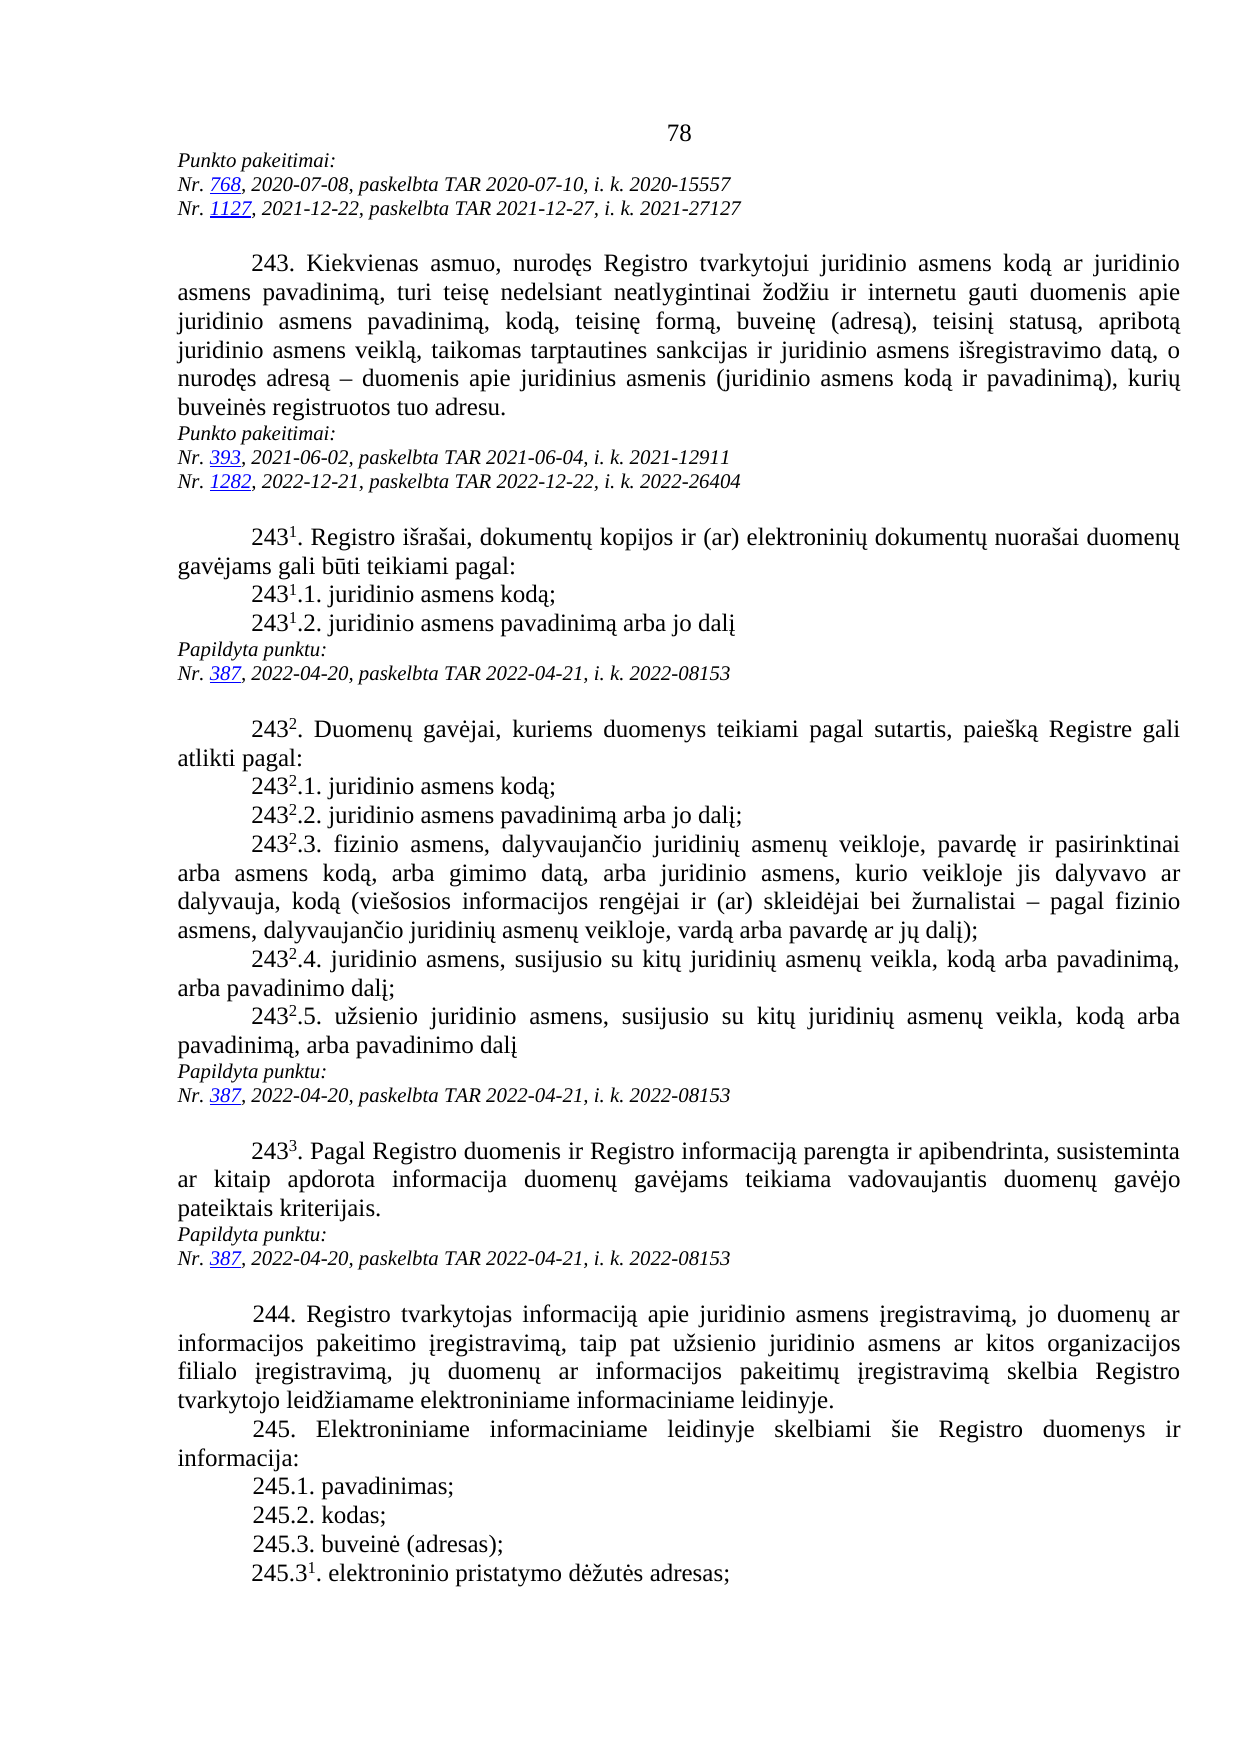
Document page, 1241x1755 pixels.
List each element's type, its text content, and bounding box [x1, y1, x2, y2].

text 243. Kiekvienas asmuo, nurodęs Registro tvarkytojui juridinio asmens kodą ar juridinio asmens pavadinimą, turi teisę nedelsiant neatlygintinai žodžiu ir internetu gauti duomenis apie juridinio asmens pavadinimą, kodą, teisinę formą, buveinę (adresą), teisinį statusą, apribotą juridinio asmens veiklą, taikomas tarptautines sankcijas ir juridinio asmens išregistravimo datą, o nurodęs adresą – duomenis apie juridinius asmenis (juridinio asmens kodą ir pavadinimą), kurių buveinės registruotos tuo adresu. [177, 248, 1181, 421]
text Nr. 387, 2022-04-20, paskelbta TAR 2022-04-21, i. k. 2022-08153 [177, 661, 1181, 685]
text 245.2. kodas; [177, 1500, 1181, 1529]
text 2432.4. juridinio asmens, susijusio su kitų juridinių asmenų veikla, kodą arba pavadinimą, arba pavadinimo dalį; [177, 944, 1181, 1001]
text 245.31. elektroninio pristatymo dėžutės adresas; [251, 1558, 1181, 1586]
text 245.1. pavadinimas; [177, 1471, 1181, 1500]
text 2431.1. juridinio asmens kodą; [177, 579, 1181, 608]
text Nr. 387, 2022-04-20, paskelbta TAR 2022-04-21, i. k. 2022-08153 [177, 1246, 1181, 1270]
text Nr. 768, 2020-07-08, paskelbta TAR 2020-07-10, i. k. 2020-15557 [177, 172, 1181, 196]
text Nr. 387, 2022-04-20, paskelbta TAR 2022-04-21, i. k. 2022-08153 [177, 1083, 1181, 1107]
text Nr. 1282, 2022-12-21, paskelbta TAR 2022-12-22, i. k. 2022-26404 [177, 469, 1181, 493]
text 2432.1. juridinio asmens kodą; [177, 771, 1181, 800]
text Papildyta punktu: [177, 637, 1181, 661]
text Papildyta punktu: [177, 1222, 1181, 1246]
text Punkto pakeitimai: [177, 421, 1181, 445]
text 244. Registro tvarkytojas informaciją apie juridinio asmens įregistravimą, jo duomenų ar informacijos pakeitimo įregistravimą, taip pat užsienio juridinio asmens ar kitos organizacijos filialo įregistravimą, jų duomenų ar informacijos pakeitimų įregistravimą skelbia Registro tvarkytojo leidžiamame elektroniniame informaciniame leidinyje. [177, 1299, 1181, 1414]
text Nr. 393, 2021-06-02, paskelbta TAR 2021-06-04, i. k. 2021-12911 [177, 445, 1181, 469]
text 2432.5. užsienio juridinio asmens, susijusio su kitų juridinių asmenų veikla, kodą arba pavadinimą, arba pavadinimo dalį [177, 1001, 1181, 1059]
text Papildyta punktu: [177, 1059, 1181, 1083]
text 2432. Duomenų gavėjai, kuriems duomenys teikiami pagal sutartis, paiešką Registre gali atlikti pagal: [177, 714, 1181, 771]
text 2431. Registro išrašai, dokumentų kopijos ir (ar) elektroninių dokumentų nuorašai duomenų gavėjams gali būti teikiami pagal: [177, 522, 1181, 579]
text 245. Elektroniniame informaciniame leidinyje skelbiami šie Registro duomenys ir informacija: [177, 1414, 1181, 1471]
text 2433. Pagal Registro duomenis ir Registro informaciją parengta ir apibendrinta, susisteminta ar kitaip apdorota informacija duomenų gavėjams teikiama vadovaujantis duomenų gavėjo pateiktais kriterijais. [177, 1136, 1181, 1222]
text 245.3. buveinė (adresas); [177, 1529, 1181, 1558]
text 2432.3. fizinio asmens, dalyvaujančio juridinių asmenų veikloje, pavardę ir pasirinktinai arba asmens kodą, arba gimimo datą, arba juridinio asmens, kurio veikloje jis dalyvavo ar dalyvauja, kodą (viešosios informacijos rengėjai ir (ar) skleidėjai bei žurnalistai – pagal fizinio asmens, dalyvaujančio juridinių asmenų veikloje, vardą arba pavardę ar jų dalį); [177, 829, 1181, 944]
text 2432.2. juridinio asmens pavadinimą arba jo dalį; [177, 800, 1181, 829]
text Nr. 1127, 2021-12-22, paskelbta TAR 2021-12-27, i. k. 2021-27127 [177, 196, 1181, 220]
text Punkto pakeitimai: [177, 148, 1181, 172]
text 2431.2. juridinio asmens pavadinimą arba jo dalį [177, 608, 1181, 637]
